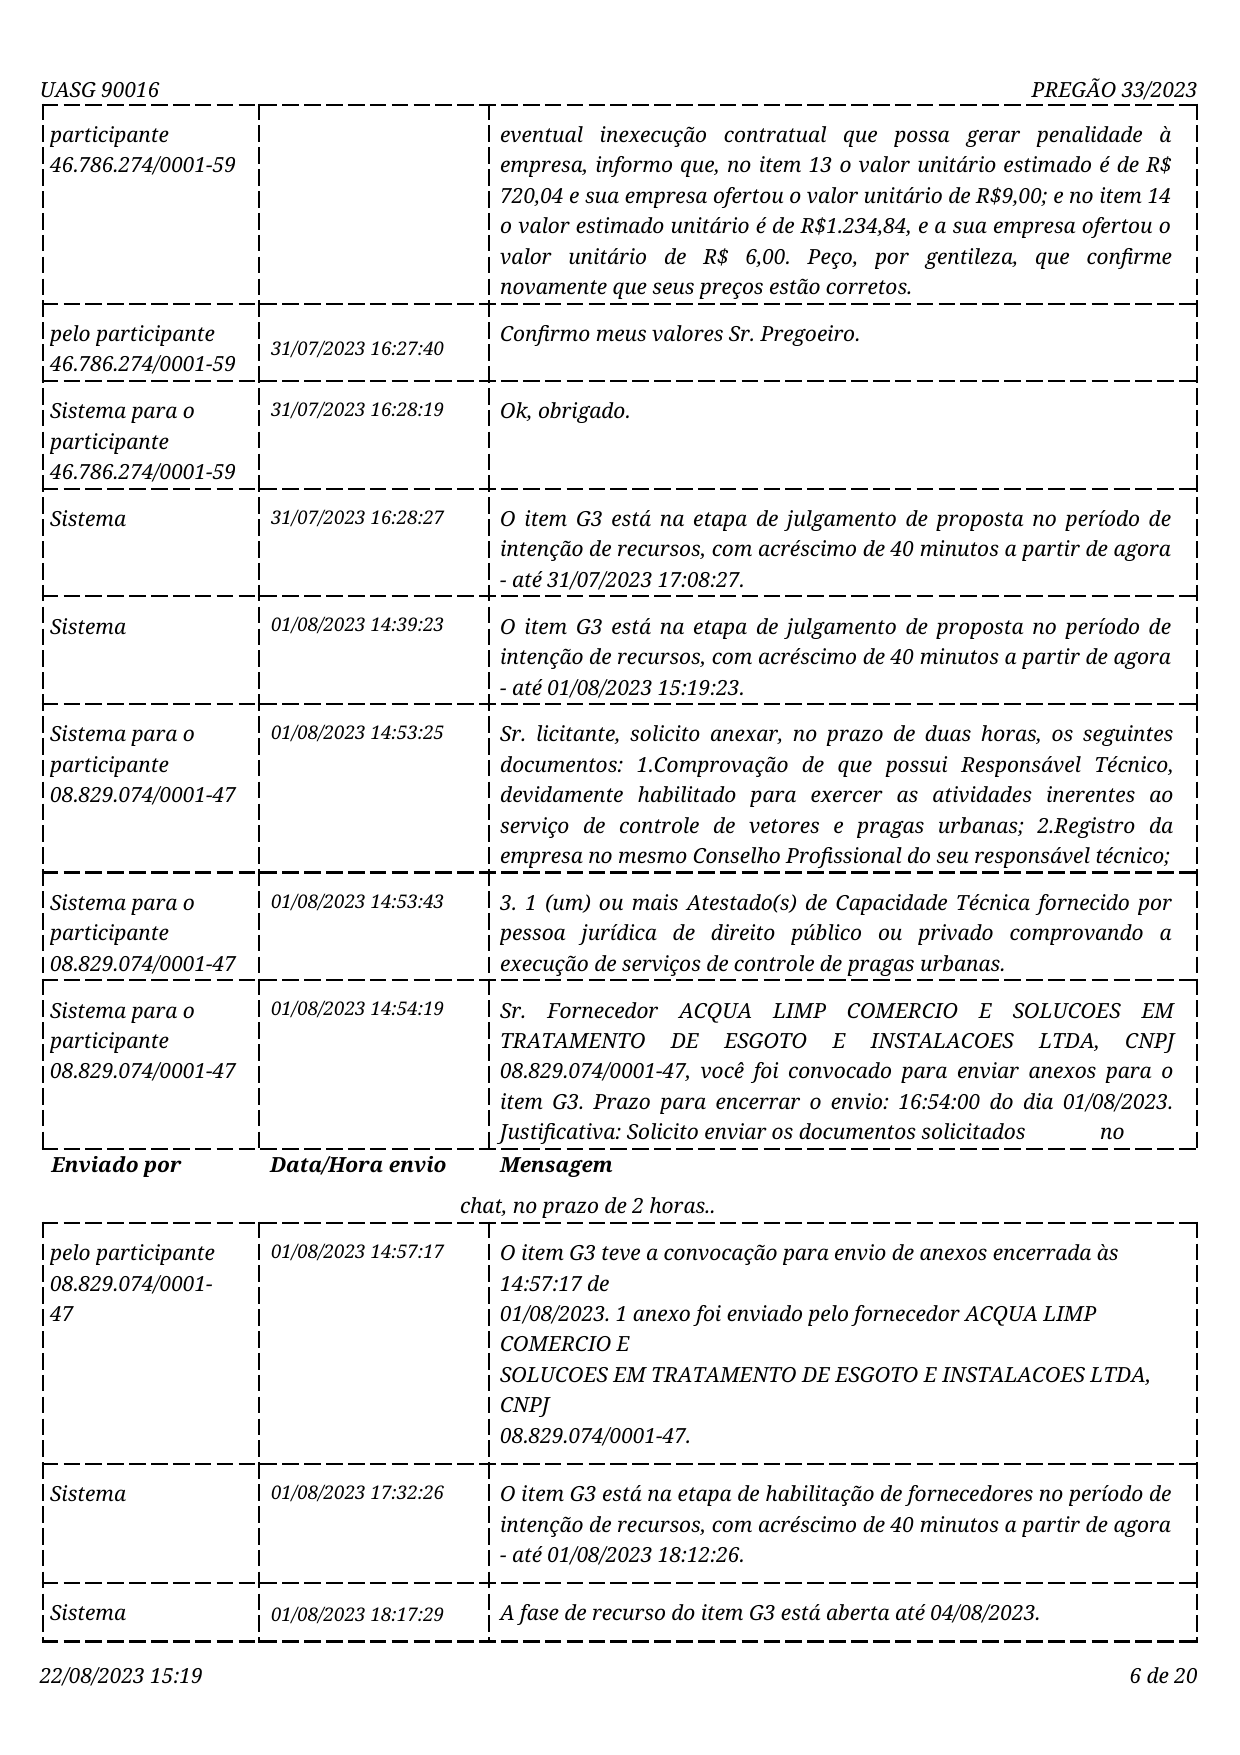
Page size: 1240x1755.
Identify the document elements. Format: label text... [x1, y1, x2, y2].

table_cell 3. 1 (um) ou mais Atestado(s) de Capacidade Técnica fornecido por pessoa jurídica de direito público ou privado comprovando a execução de serviços de controle de pragas urbanas. [489, 871, 1197, 979]
table_cell 01/08/2023 14:39:23 [259, 595, 488, 703]
table_cell Ok, obrigado. [489, 380, 1197, 487]
table_header 01/08/2023 14:57:17 [259, 1222, 488, 1463]
table_cell Sistema para o participante 08.829.074/0001-47 [43, 871, 259, 979]
table_cell Sistema para o participante 08.829.074/0001-47 [43, 979, 259, 1148]
table_cell O item G3 está na etapa de julgamento de proposta no período de intenção de recursos, com acréscimo de 40 minutos a partir de agora - até 01/08/2023 15:19:23. [489, 595, 1197, 703]
table_cell Sistema [43, 488, 259, 595]
table_cell Sistema [43, 1582, 259, 1640]
table_cell O item G3 está na etapa de habilitação de fornecedores no período de intenção de recursos, com acréscimo de 40 minutos a partir de agora - até 01/08/2023 18:12:26. [489, 1463, 1197, 1582]
table_cell A fase de recurso do item G3 está aberta até 04/08/2023. [489, 1582, 1197, 1640]
table_cell 01/08/2023 17:32:26 [259, 1463, 488, 1582]
table_cell O item G3 está na etapa de julgamento de proposta no período de intenção de recursos, com acréscimo de 40 minutos a partir de agora - até 31/07/2023 17:08:27. [489, 488, 1197, 595]
table_cell 01/08/2023 14:53:25 [259, 703, 488, 871]
table_cell 01/08/2023 14:53:43 [259, 871, 488, 979]
table_cell [259, 104, 488, 302]
table_cell pelo participante 46.786.274/0001-59 [43, 303, 259, 380]
table_cell Sistema [43, 595, 259, 703]
table_cell Confirmo meus valores Sr. Pregoeiro. [489, 303, 1197, 380]
table_header pelo participante 08.829.074/0001-47 [43, 1222, 259, 1463]
table_cell eventual inexecução contratual que possa gerar penalidade à empresa, informo que, no item 13 o valor unitário estimado é de R$ 720,04 e sua empresa ofertou o valor unitário de R$9,00; e no item 14 o valor estimado unitário é de R$1.234,84, e a sua empresa ofertou o valor unitário de R$ 6,00. Peço, por gentileza, que confirme novamente que seus preços estão corretos. [489, 104, 1197, 302]
table_header O item G3 teve a convocação para envio de anexos encerrada às 14:57:17 de 01/08/2023. 1 anexo foi enviado pelo fornecedor ACQUA LIMP COMERCIO E SOLUCOES EM TRATAMENTO DE ESGOTO E INSTALACOES LTDA, CNPJ 08.829.074/0001-47. [489, 1222, 1197, 1463]
table_cell 01/08/2023 18:17:29 [259, 1582, 488, 1640]
table_cell Sr. licitante, solicito anexar, no prazo de duas horas, os seguintes documentos: 1.Comprovação de que possui Responsável Técnico, devidamente habilitado para exercer as atividades inerentes ao serviço de controle de vetores e pragas urbanas; 2.Registro da empresa no mesmo Conselho Profissional do seu responsável técnico; [489, 703, 1197, 871]
table_cell 31/07/2023 16:28:27 [259, 488, 488, 595]
text chat, no prazo de 2 horas.. [39, 1191, 718, 1220]
table_cell 01/08/2023 14:54:19 [259, 979, 488, 1148]
table_cell participante 46.786.274/0001-59 [43, 104, 259, 302]
table_cell Sr. Fornecedor ACQUA LIMP COMERCIO E SOLUCOES EM TRATAMENTO DE ESGOTO E INSTALACOES LTDA, CNPJ 08.829.074/0001-47, você foi convocado para enviar anexos para o item G3. Prazo para encerrar o envio: 16:54:00 do dia 01/08/2023. Justificativa: Solicito enviar os documentos solicitados no [489, 979, 1197, 1148]
table_cell Sistema para o participante 46.786.274/0001-59 [43, 380, 259, 487]
table_cell Sistema para o participante 08.829.074/0001-47 [43, 703, 259, 871]
text Enviado por Data/Hora envio Mensagem [39, 1150, 1200, 1178]
table_cell 31/07/2023 16:27:40 [259, 303, 488, 380]
table_cell Sistema [43, 1463, 259, 1582]
table_cell 31/07/2023 16:28:19 [259, 380, 488, 487]
